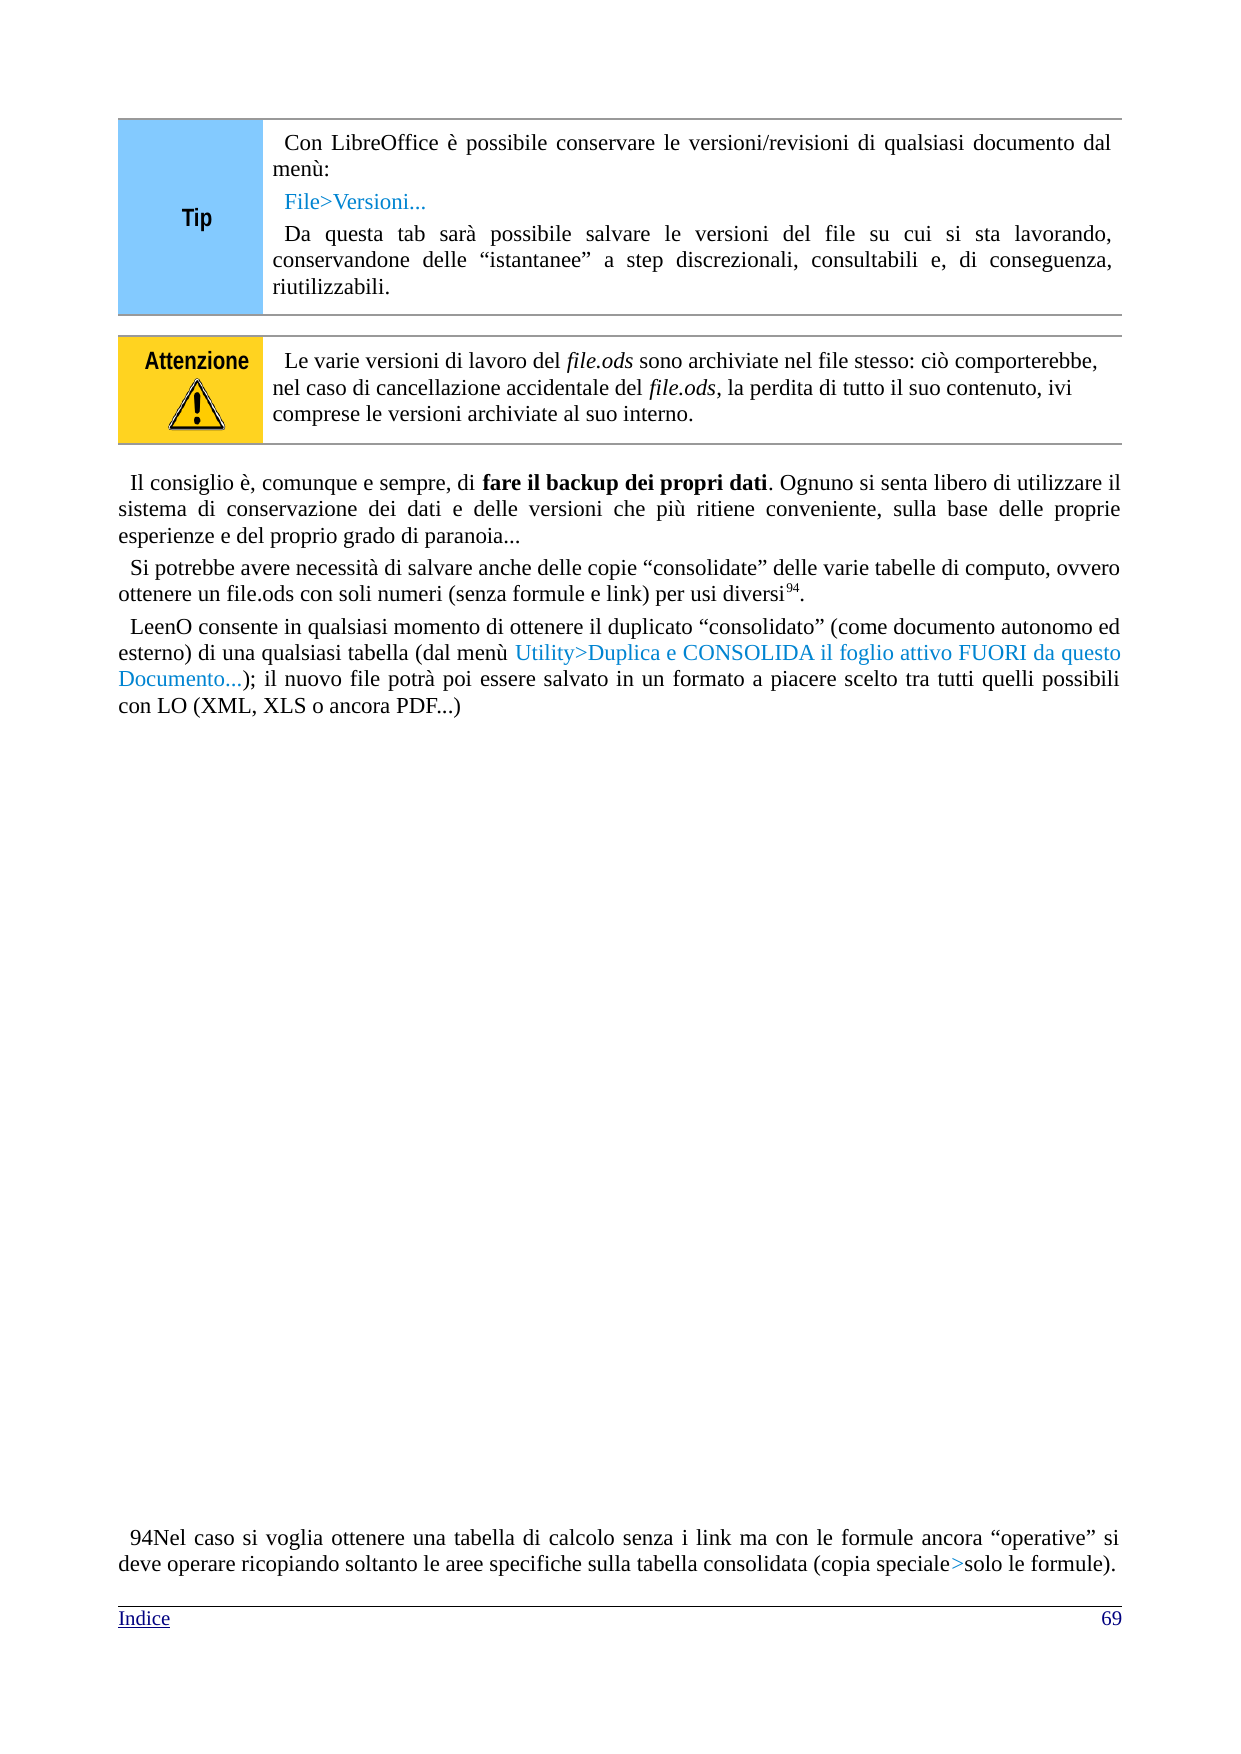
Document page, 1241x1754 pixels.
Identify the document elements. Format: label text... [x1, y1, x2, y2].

table_header Attenzione [118, 337, 263, 443]
table_header Le varie versioni di lavoro del file.ods sono archiviate nel file stesso: ciò comporterebbe, nel caso di cancellazione accidentale del file.ods, la perdita di tutto il suo contenuto, ivi comprese le versioni archiviate al suo interno. [264, 337, 1122, 443]
picture [164, 374, 229, 434]
table_header Tip [118, 120, 263, 314]
text Si potrebbe avere necessità di salvare anche delle copie “consolidate” delle varie tabelle di computo, ovvero ottenere un file.ods con soli numeri (senza formule e link) per usi diversi. [118, 554, 1122, 607]
table_header Con LibreOffice è possibile conservare le versioni/revisioni di qualsiasi documento dal menù: File>Versioni... Da questa tab sarà possibile salvare le versioni del file su cui si sta lavorando, conservandone delle “istantanee” a step discrezionali, consultabili e, di conseguenza, riutilizzabili. [264, 120, 1122, 314]
text LeenO consente in qualsiasi momento di ottenere il duplicato “consolidato” (come documento autonomo ed esterno) di una qualsiasi tabella (dal menù Utility>Duplica e CONSOLIDA il foglio attivo FUORI da questo Documento...); il nuovo file potrà poi essere salvato in un formato a piacere scelto tra tutti quelli possibili con LO (XML, XLS o ancora PDF...) [118, 613, 1122, 718]
text Nel caso si voglia ottenere una tabella di calcolo senza i link ma con le formule ancora “operative” si deve operare ricopiando soltanto le aree specifiche sulla tabella consolidata (copia speciale>solo le formule). [118, 1523, 1122, 1576]
text Il consiglio è, comunque e sempre, di fare il backup dei propri dati. Ognuno si senta libero di utilizzare il sistema di conservazione dei dati e delle versioni che più ritiene conveniente, sulla base delle proprie esperienze e del proprio grado di paranoia... [118, 469, 1122, 548]
